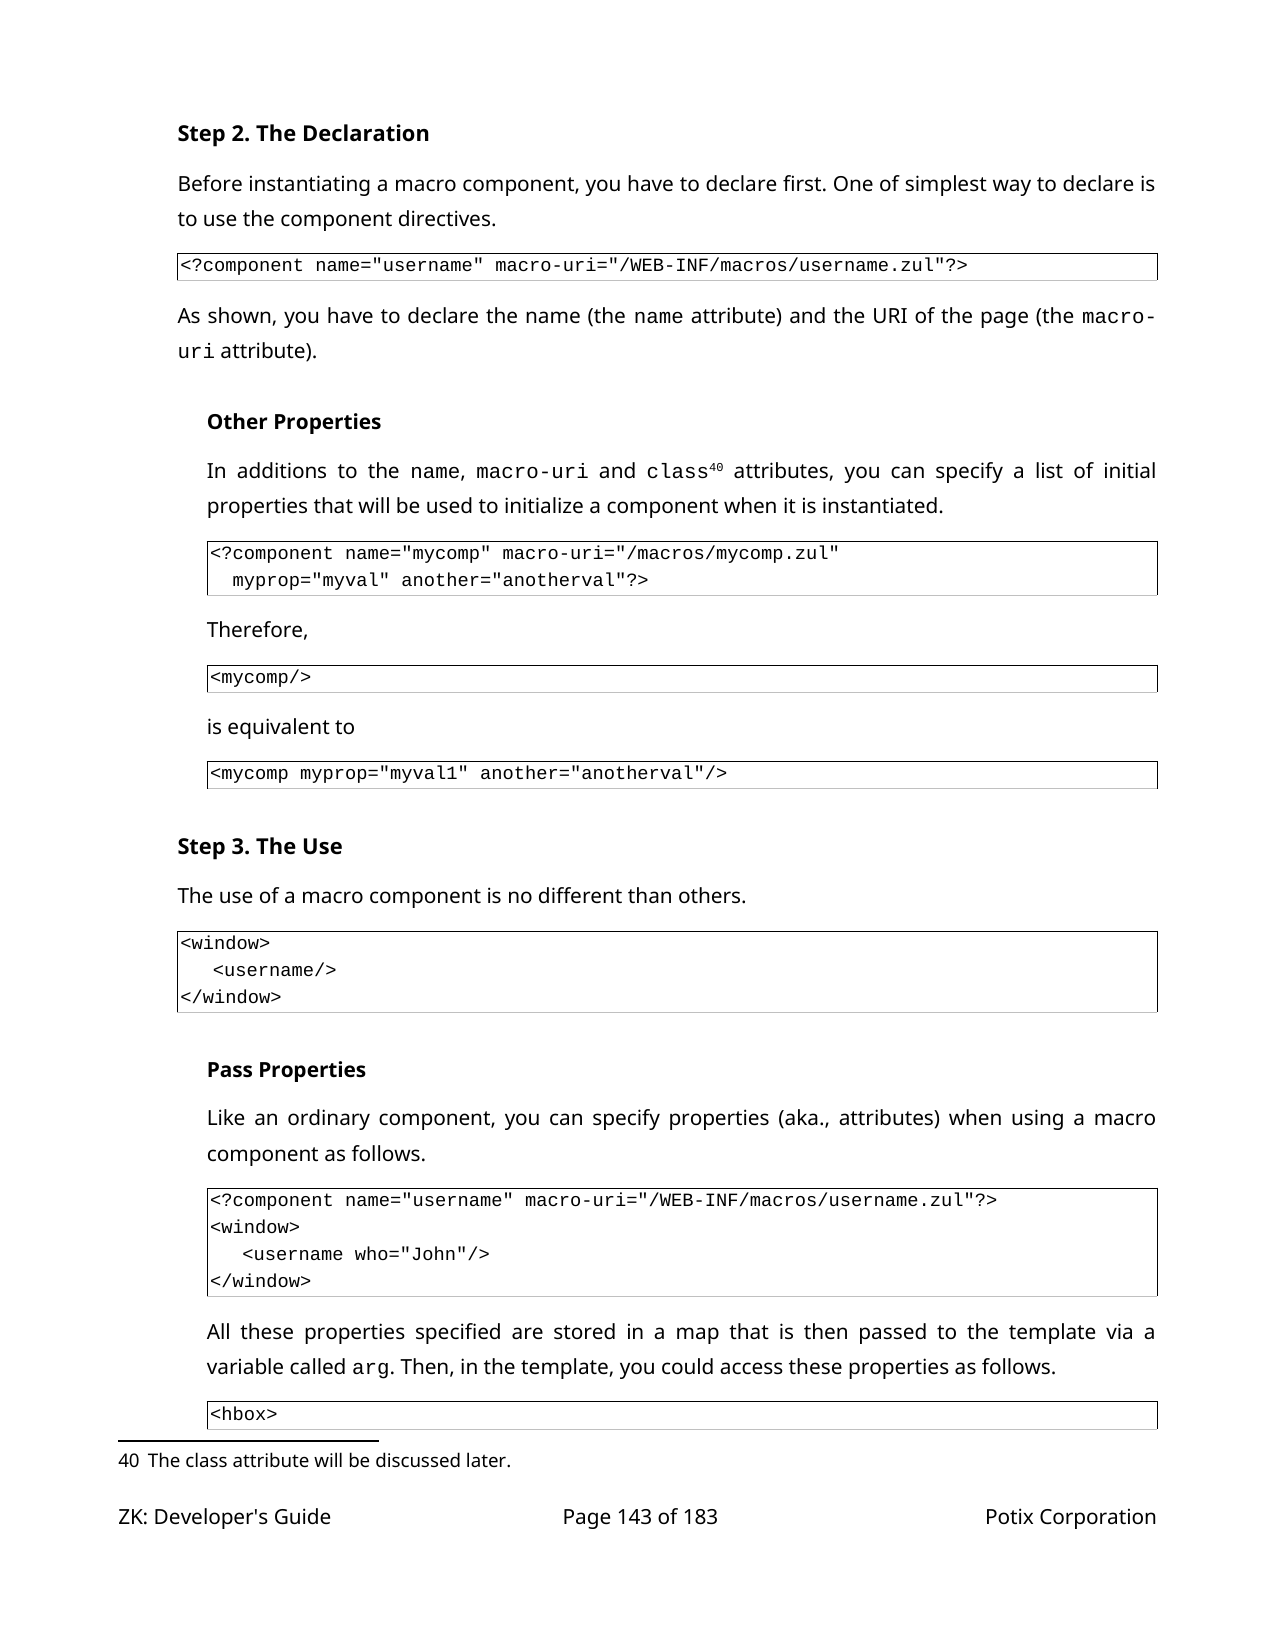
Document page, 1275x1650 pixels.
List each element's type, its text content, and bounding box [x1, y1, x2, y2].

text <window> [208, 1215, 1157, 1239]
text In additions to the name, macro-uri and class attributes, you can specify a list of initial properties that will be used to initialize a component when it is instantiated. [207, 456, 1157, 520]
text myprop="myval" another="anotherval"?> [208, 568, 1157, 595]
text is equivalent to [207, 712, 1157, 741]
text The use of a macro component is no different than others. [177, 882, 1157, 910]
subtitle Step 2. The Declaration [177, 118, 1157, 148]
text <?component name="username" macro-uri="/WEB-INF/macros/username.zul"?> [178, 254, 1157, 280]
text <?component name="username" macro-uri="/WEB-INF/macros/username.zul"?> [208, 1189, 1157, 1212]
text <hbox> [208, 1402, 1157, 1429]
text All these properties specified are stored in a map that is then passed to the template via a variable called arg. Then, in the template, you could access these properties as follows. [207, 1317, 1157, 1381]
text <window> [178, 932, 1157, 955]
text The class attribute will be discussed later. [118, 1447, 1157, 1473]
subtitle Step 3. The Use [177, 831, 1157, 861]
text <mycomp/> [208, 666, 1157, 692]
text </window> [178, 985, 1157, 1012]
subtitle Pass Properties [207, 1055, 1157, 1083]
text <username/> [178, 958, 1157, 982]
text </window> [208, 1269, 1157, 1296]
text <mycomp myprop="myval1" another="anotherval"/> [208, 762, 1157, 788]
text Before instantiating a macro component, you have to declare first. One of simplest way to declare is to use the component directives. [177, 169, 1157, 232]
text <?component name="mycomp" macro-uri="/macros/mycomp.zul" [208, 542, 1157, 565]
text Therefore, [207, 616, 1157, 644]
text <username who="John"/> [208, 1242, 1157, 1266]
text As shown, you have to declare the name (the name attribute) and the URI of the page (the macro-uri attribute). [177, 301, 1157, 365]
subtitle Other Properties [207, 407, 1157, 436]
text Like an ordinary component, you can specify properties (aka., attributes) when using a macro component as follows. [207, 1103, 1157, 1167]
